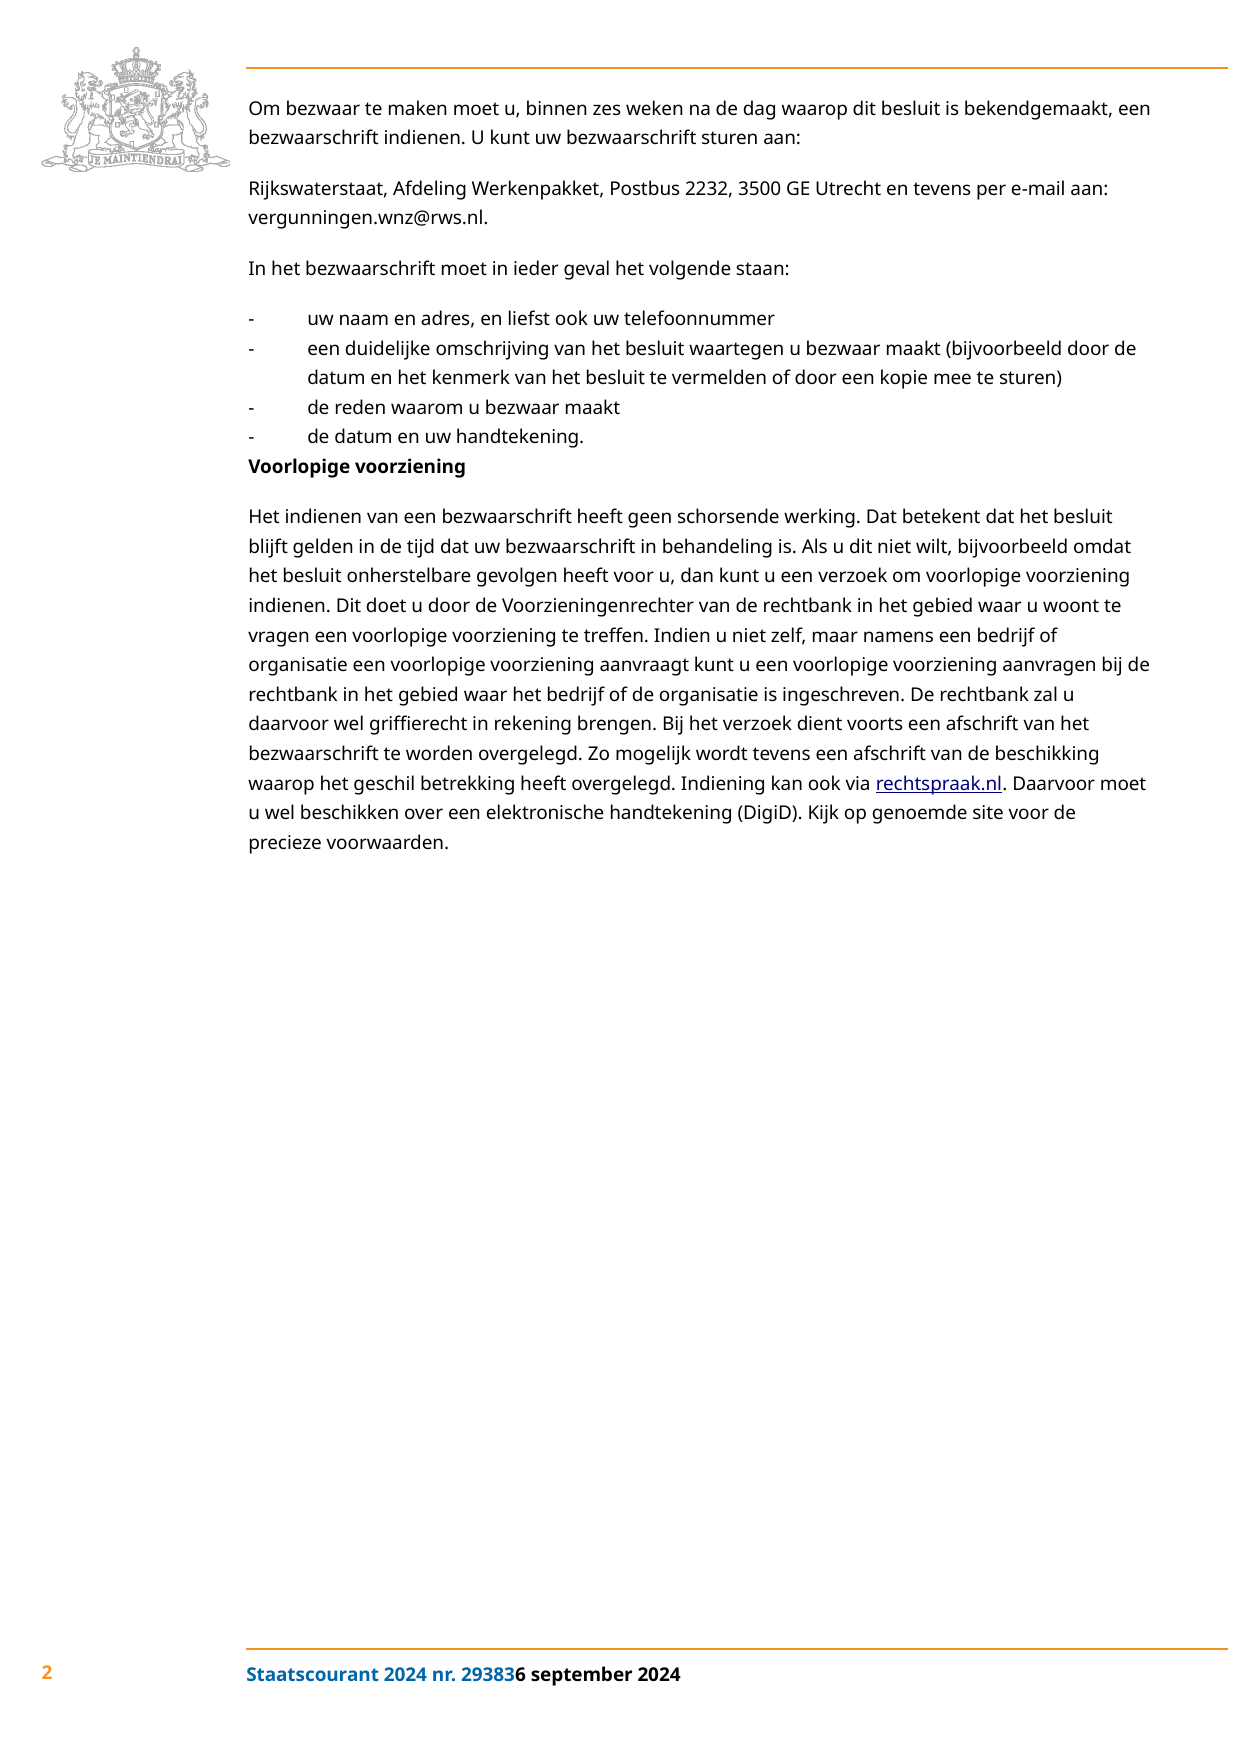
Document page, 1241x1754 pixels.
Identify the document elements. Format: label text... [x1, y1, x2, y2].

list de reden waarom u bezwaar maakt [248, 394, 1152, 420]
list een duidelijke omschrijving van het besluit waartegen u bezwaar maakt (bijvoorbeeld door de datum en het kenmerk van het besluit te vermelden of door een kopie mee te sturen) [248, 335, 1152, 390]
text In het bezwaarschrift moet in ieder geval het volgende staan: [248, 255, 1152, 281]
text Het indienen van een bezwaarschrift heeft geen schorsende werking. Dat betekent dat het besluit blijft gelden in de tijd dat uw bezwaarschrift in behandeling is. Als u dit niet wilt, bijvoorbeeld omdat het besluit onherstelbare gevolgen heeft voor u, dan kunt u een verzoek om voorlopige voorziening indienen. Dit doet u door de Voorzieningenrechter van de rechtbank in het gebied waar u woont te vragen een voorlopige voorziening te treffen. Indien u niet zelf, maar namens een bedrijf of organisatie een voorlopige voorziening aanvraagt kunt u een voorlopige voorziening aanvragen bij de rechtbank in het gebied waar het bedrijf of de organisatie is ingeschreven. De rechtbank zal u daarvoor wel griffierecht in rekening brengen. Bij het verzoek dient voorts een afschrift van het bezwaarschrift te worden overgelegd. Zo mogelijk wordt tevens een afschrift van de beschikking waarop het geschil betrekking heeft overgelegd. Indiening kan ook via rechtspraak.nl. Daarvoor moet u wel beschikken over een elektronische handtekening (DigiD). Kijk op genoemde site voor de precieze voorwaarden. [248, 503, 1152, 855]
text Voorlopige voorziening [248, 453, 1152, 479]
picture [41, 47, 231, 172]
text Rijkswaterstaat, Afdeling Werkenpakket, Postbus 2232, 3500 GE Utrecht en tevens per e-mail aan: vergunningen.wnz@rws.nl. [248, 175, 1152, 230]
list de datum en uw handtekening. [248, 423, 1152, 449]
text Om bezwaar te maken moet u, binnen zes weken na de dag waarop dit besluit is bekendgemaakt, een bezwaarschrift indienen. U kunt uw bezwaarschrift sturen aan: [248, 95, 1152, 150]
list uw naam en adres, en liefst ook uw telefoonnummer [248, 305, 1152, 331]
